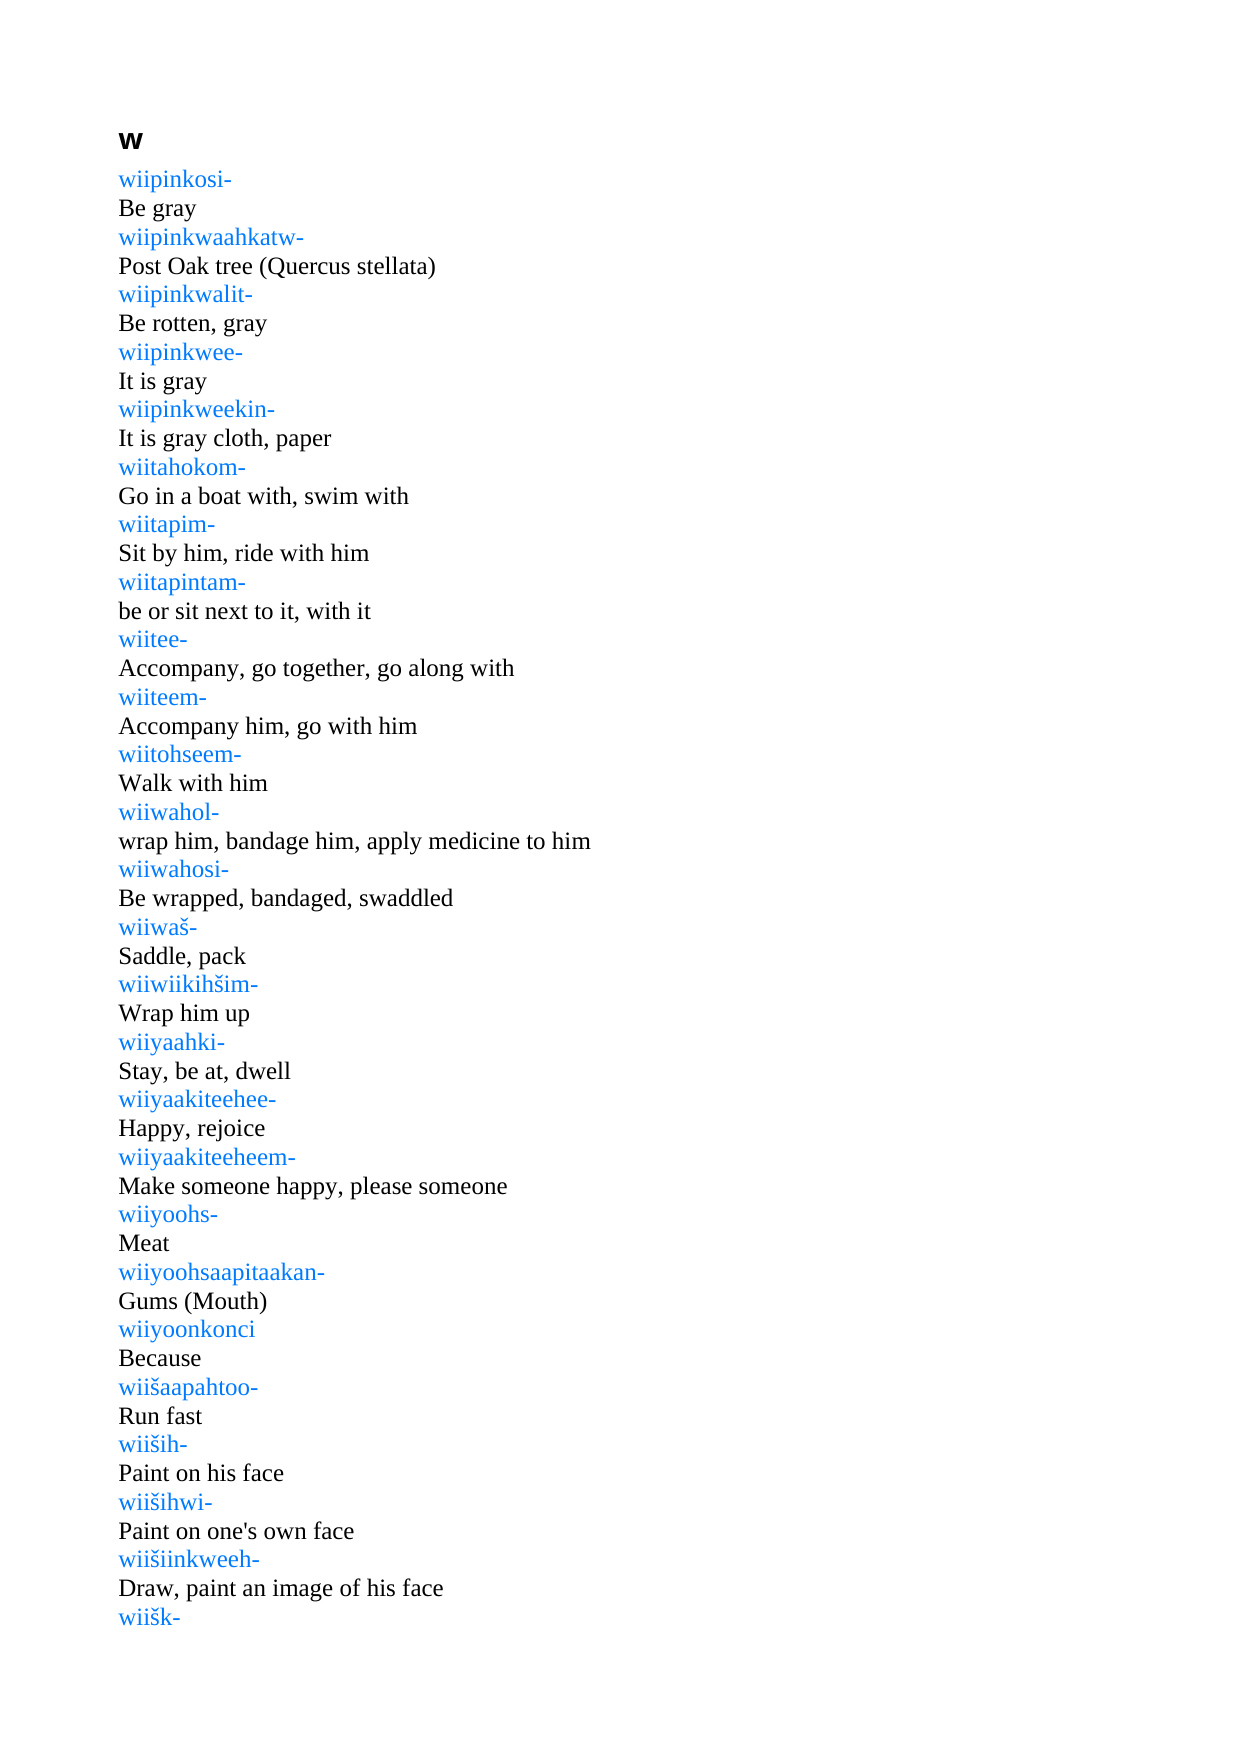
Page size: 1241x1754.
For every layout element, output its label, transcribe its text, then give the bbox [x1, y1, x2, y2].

table_cell wiiyoonkonci Because [118, 1315, 1122, 1372]
table_cell wiiših- Paint on his face [118, 1430, 1122, 1487]
table_cell wiiteem- Accompany him, go with him [118, 682, 1122, 739]
table_cell wiiwiikihšim- Wrap him up [118, 970, 1122, 1027]
table_cell wiitohseem- Walk with him [118, 740, 1122, 797]
table_cell wiiwaš- Saddle, pack [118, 912, 1122, 969]
table_cell wiišaapahtoo- Run fast [118, 1372, 1122, 1429]
table_cell wiiyoohs- Meat [118, 1200, 1122, 1257]
table_cell wiitahokom- Go in a boat with, swim with [118, 452, 1122, 509]
table_cell wiipinkwalit- Be rotten, gray [118, 280, 1122, 337]
table_cell wiiyaakiteeheem- Make someone happy, please someone [118, 1142, 1122, 1199]
table_header w [118, 118, 1122, 164]
table_cell wiipinkweekin- It is gray cloth, paper [118, 395, 1122, 452]
table_cell wiišihwi- Paint on one's own face [118, 1487, 1122, 1544]
table_cell wiitee- Accompany, go together, go along with [118, 625, 1122, 682]
table_cell wiiyaakiteehee- Happy, rejoice [118, 1085, 1122, 1142]
table_cell wiiwahol- wrap him, bandage him, apply medicine to him [118, 797, 1122, 854]
table_cell wiišk- [118, 1602, 1122, 1631]
table_cell wiitapim- Sit by him, ride with him [118, 510, 1122, 567]
table_cell wiiyoohsaapitaakan- Gums (Mouth) [118, 1257, 1122, 1314]
table_cell wiitapintam- be or sit next to it, with it [118, 567, 1122, 624]
table_cell wiišiinkweeh- Draw, paint an image of his face [118, 1545, 1122, 1602]
table_cell wiipinkwaahkatw- Post Oak tree (Quercus stellata) [118, 222, 1122, 279]
table_cell wiipinkosi- Be gray [118, 165, 1122, 222]
table_cell wiiwahosi- Be wrapped, bandaged, swaddled [118, 855, 1122, 912]
table_cell wiiyaahki- Stay, be at, dwell [118, 1027, 1122, 1084]
table_cell wiipinkwee- It is gray [118, 337, 1122, 394]
